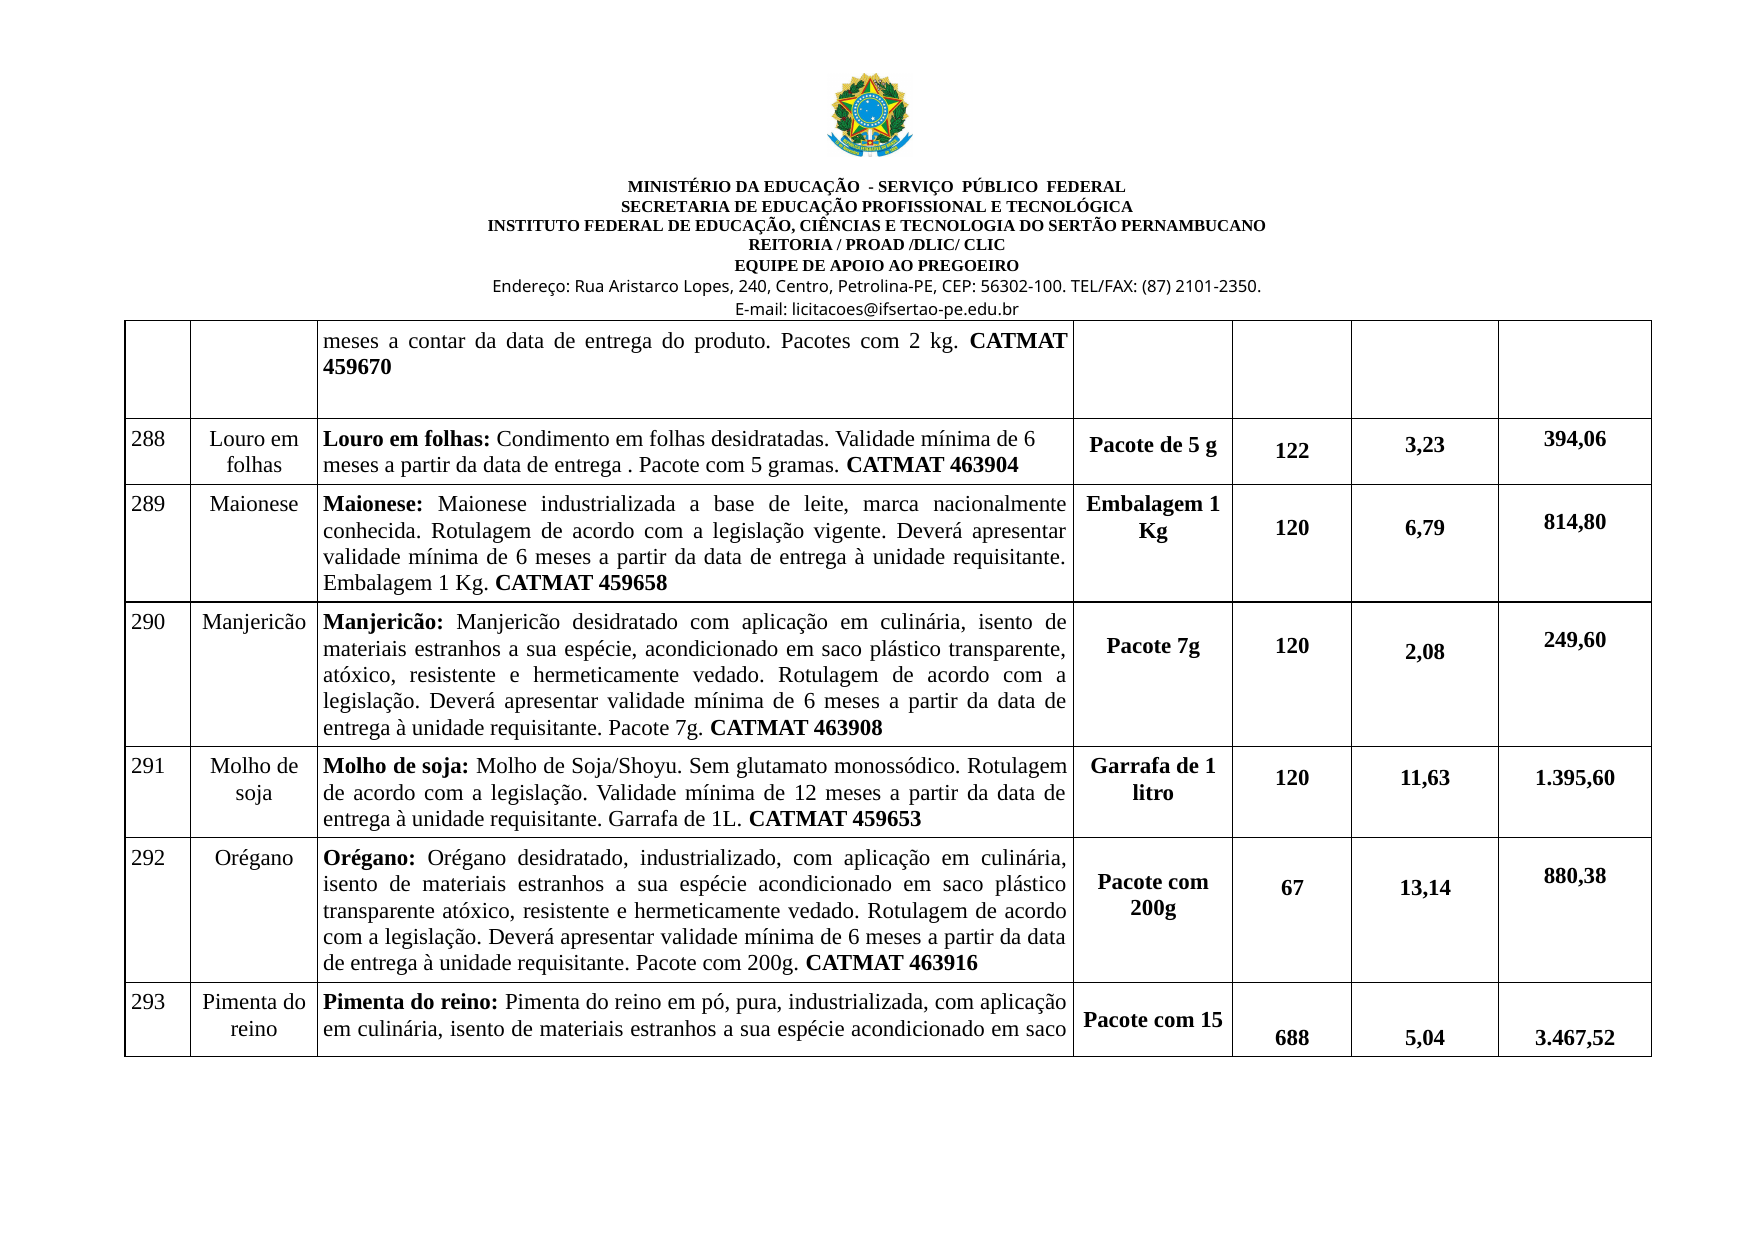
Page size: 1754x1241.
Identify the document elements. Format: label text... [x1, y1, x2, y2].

table_cell 814,80 [1499, 485, 1651, 601]
table_cell 11,63 [1352, 747, 1498, 837]
table_cell [191, 321, 317, 418]
table_cell 292 [126, 838, 190, 982]
table_cell Garrafa de 1 litro [1074, 747, 1232, 837]
table_cell 880,38 [1499, 838, 1651, 982]
table_cell 688 [1233, 983, 1351, 1056]
table_cell Manjericão [191, 603, 317, 746]
table_cell 290 [126, 603, 190, 746]
table_cell 67 [1233, 838, 1351, 982]
table_cell Pacote com 200g [1074, 838, 1232, 982]
table_cell [1352, 321, 1498, 418]
table_cell [1074, 321, 1232, 418]
table_cell Louro em folhas: Condimento em folhas desidratadas. Validade mínima de 6 meses a partir da data de entrega . Pacote com 5 gramas. CATMAT 463904 [318, 419, 1073, 483]
table_cell Manjericão: Manjericão desidratado com aplicação em culinária, isento de materiais estranhos a sua espécie, acondicionado em saco plástico transparente, atóxico, resistente e hermeticamente vedado. Rotulagem de acordo com a legislação. Deverá apresentar validade mínima de 6 meses a partir da data de entrega à unidade requisitante. Pacote 7g. CATMAT 463908 [318, 603, 1073, 746]
table_cell 293 [126, 983, 190, 1056]
table_cell Orégano [191, 838, 317, 982]
table_cell Molho de soja [191, 747, 317, 837]
table_cell [126, 321, 190, 418]
table_cell 120 [1233, 485, 1351, 601]
table_cell Pacote com 15 [1074, 983, 1232, 1056]
table_cell 5,04 [1352, 983, 1498, 1056]
table_cell 288 [126, 419, 190, 483]
table_cell 120 [1233, 603, 1351, 746]
table_cell 122 [1233, 419, 1351, 483]
table_cell 2,08 [1352, 603, 1498, 746]
table_cell Pimenta do reino [191, 983, 317, 1056]
picture [827, 73, 913, 157]
table_cell 120 [1233, 747, 1351, 837]
table_cell Embalagem 1 Kg [1074, 485, 1232, 601]
table_cell 1.395,60 [1499, 747, 1651, 837]
table_cell Maionese [191, 485, 317, 601]
table_cell 394,06 [1499, 419, 1651, 483]
table_cell Maionese: Maionese industrializada a base de leite, marca nacionalmente conhecida. Rotulagem de acordo com a legislação vigente. Deverá apresentar validade mínima de 6 meses a partir da data de entrega à unidade requisitante. Embalagem 1 Kg. CATMAT 459658 [318, 485, 1073, 601]
table_cell 249,60 [1499, 603, 1651, 746]
table_cell Orégano: Orégano desidratado, industrializado, com aplicação em culinária, isento de materiais estranhos a sua espécie acondicionado em saco plástico transparente atóxico, resistente e hermeticamente vedado. Rotulagem de acordo com a legislação. Deverá apresentar validade mínima de 6 meses a partir da data de entrega à unidade requisitante. Pacote com 200g. CATMAT 463916 [318, 838, 1073, 982]
table_cell 291 [126, 747, 190, 837]
table_cell [1233, 321, 1351, 418]
table_cell Pimenta do reino: Pimenta do reino em pó, pura, industrializada, com aplicação em culinária, isento de materiais estranhos a sua espécie acondicionado em saco [318, 983, 1073, 1056]
table_cell Pacote 7g [1074, 603, 1232, 746]
table_cell Louro em folhas [191, 419, 317, 483]
table_cell Molho de soja: Molho de Soja/Shoyu. Sem glutamato monossódico. Rotulagem de acordo com a legislação. Validade mínima de 12 meses a partir da data de entrega à unidade requisitante. Garrafa de 1L. CATMAT 459653 [318, 747, 1073, 837]
table_cell 13,14 [1352, 838, 1498, 982]
table_cell 3.467,52 [1499, 983, 1651, 1056]
table_cell 3,23 [1352, 419, 1498, 483]
table_cell meses a contar da data de entrega do produto. Pacotes com 2 kg. CATMAT 459670 [318, 321, 1073, 418]
table_cell [1499, 321, 1651, 418]
table_cell 6,79 [1352, 485, 1498, 601]
table_cell Pacote de 5 g [1074, 419, 1232, 483]
table_cell 289 [126, 485, 190, 601]
